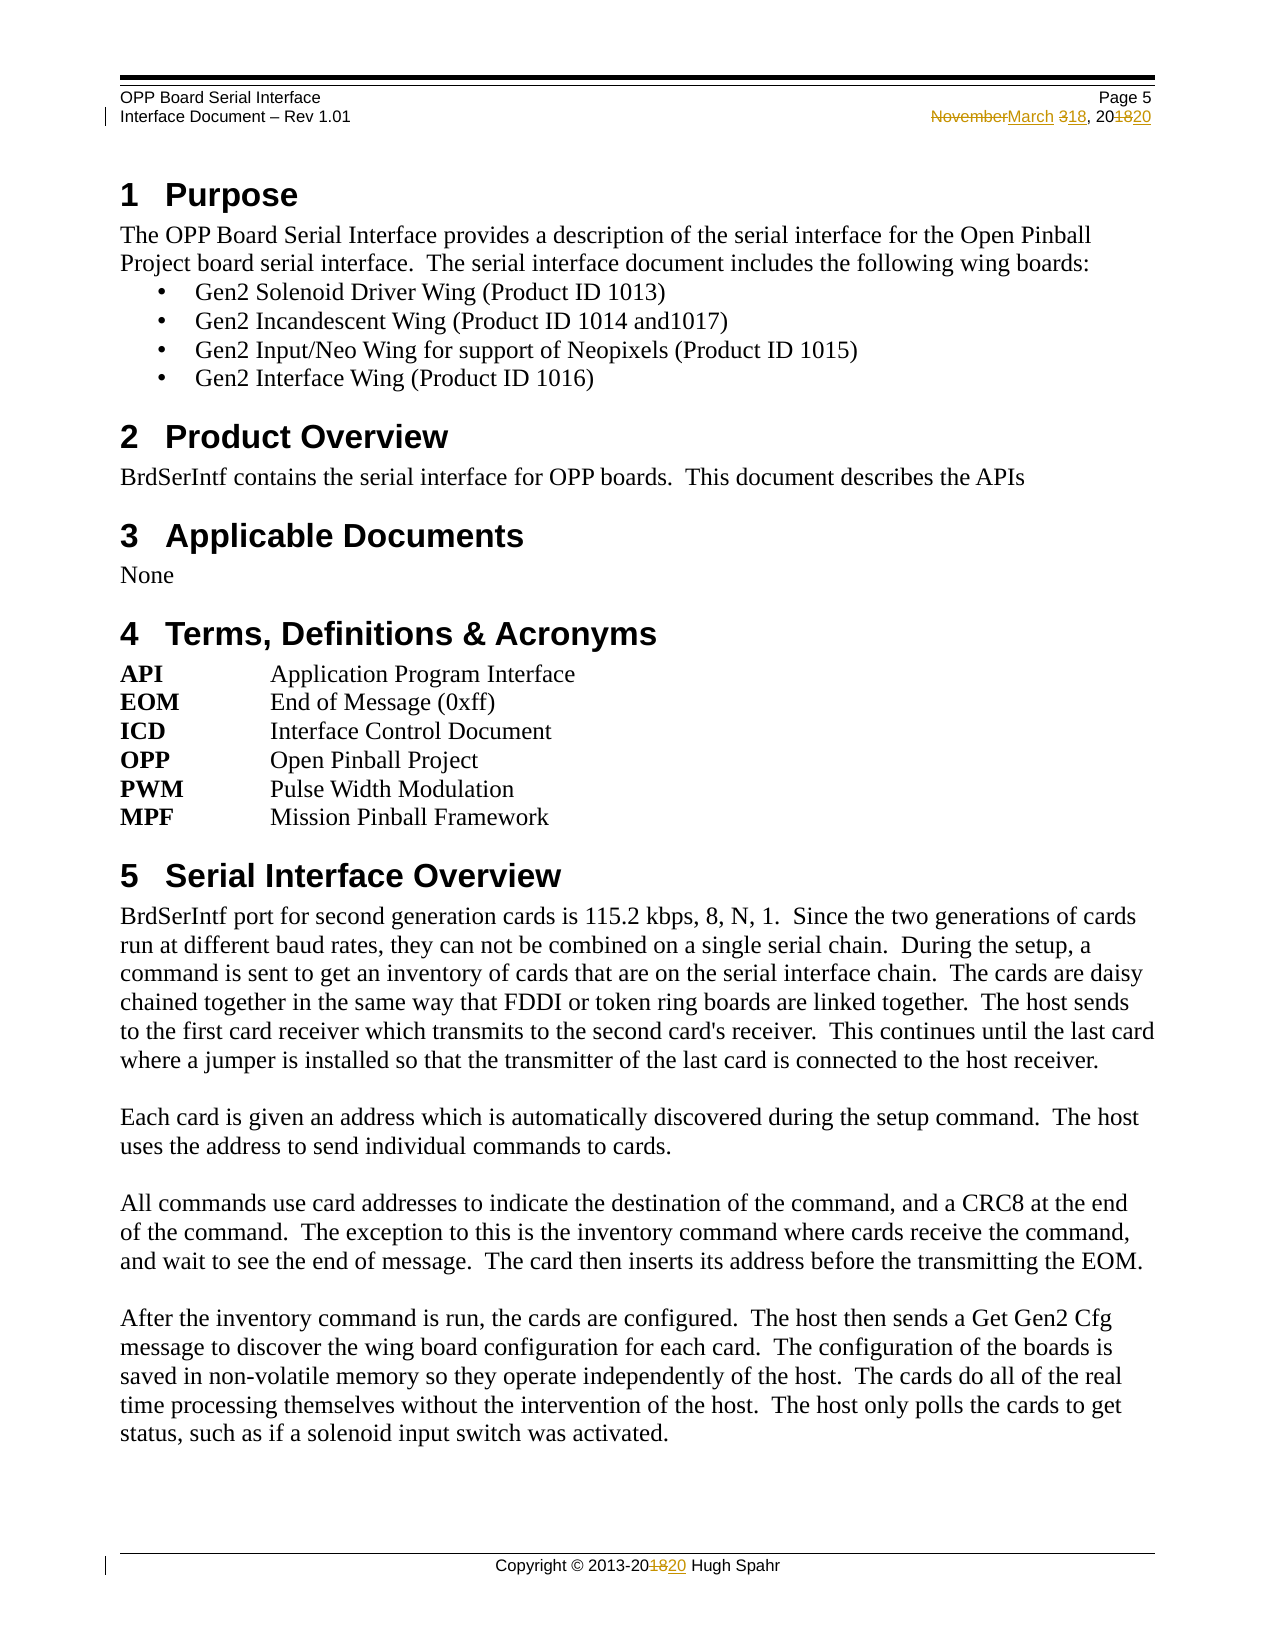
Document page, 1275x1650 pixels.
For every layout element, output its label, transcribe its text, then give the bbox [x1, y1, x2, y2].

subtitle Serial Interface Overview [120, 856, 1155, 895]
text All commands use card addresses to indicate the destination of the command, and a CRC8 at the end of the command. The exception to this is the inventory command where cards receive the command, and wait to see the end of message. The card then inserts its address before the transmitting the EOM. [120, 1188, 1155, 1275]
list Gen2 Incandescent Wing (Product ID 1014 and1017) [157, 306, 1155, 335]
text MPF Mission Pinball Framework [120, 802, 1155, 831]
text ICD Interface Control Document [120, 716, 1155, 745]
text Each card is given an address which is automatically discovered during the setup command. The host uses the address to send individual commands to cards. [120, 1102, 1155, 1160]
subtitle Terms, Definitions & Acronyms [120, 614, 1155, 652]
text After the inventory command is run, the cards are configured. The host then sends a Get Gen2 Cfg message to discover the wing board configuration for each card. The configuration of the boards is saved in non-volatile memory so they operate independently of the host. The cards do all of the real time processing themselves without the intervention of the host. The host only polls the cards to get status, such as if a solenoid input switch was activated. [120, 1303, 1155, 1447]
list Gen2 Input/Neo Wing for support of Neopixels (Product ID 1015) [157, 335, 1155, 363]
list Gen2 Interface Wing (Product ID 1016) [157, 363, 1155, 392]
text PWM Pulse Width Modulation [120, 774, 1155, 802]
text The OPP Board Serial Interface provides a description of the serial interface for the Open Pinball Project board serial interface. The serial interface document includes the following wing boards: [120, 220, 1155, 277]
text EOM End of Message (0xff) [120, 687, 1155, 716]
subtitle Product Overview [120, 417, 1155, 456]
text BrdSerIntf port for second generation cards is 115.2 kbps, 8, N, 1. Since the two generations of cards run at different baud rates, they can not be combined on a single serial chain. During the setup, a command is sent to get an inventory of cards that are on the serial interface chain. The cards are daisy chained together in the same way that FDDI or token ring boards are linked together. The host sends to the first card receiver which transmits to the second card's receiver. This continues until the last card where a jumper is installed so that the transmitter of the last card is connected to the host receiver. [120, 901, 1155, 1073]
list Gen2 Solenoid Driver Wing (Product ID 1013) [157, 277, 1155, 306]
subtitle Purpose [120, 175, 1155, 213]
text None [120, 560, 1155, 589]
text BrdSerIntf contains the serial interface for OPP boards. This document describes the APIs [120, 462, 1155, 491]
text OPP Open Pinball Project [120, 745, 1155, 774]
text API Application Program Interface [120, 659, 1155, 687]
subtitle Applicable Documents [120, 516, 1155, 554]
